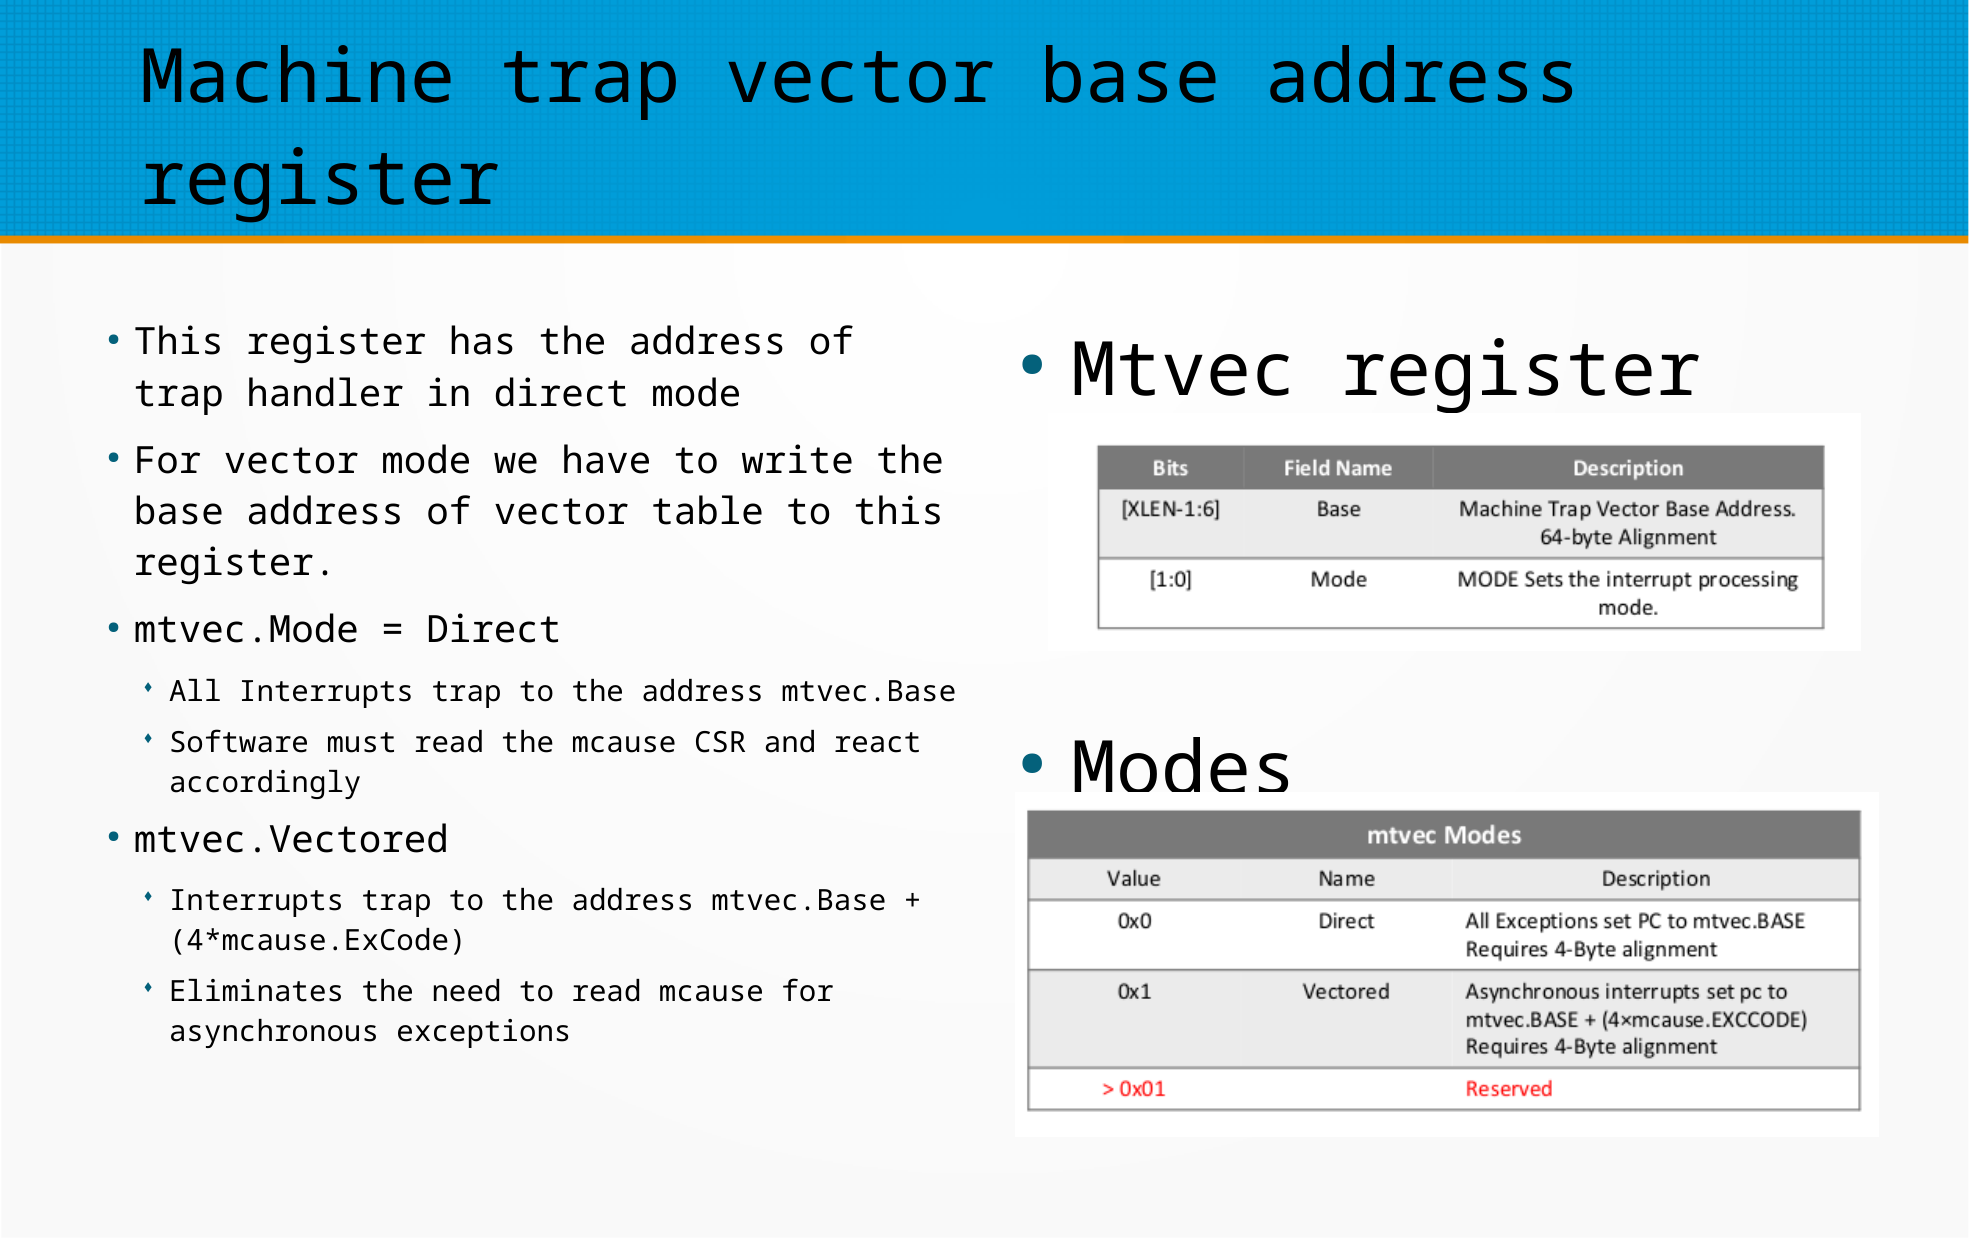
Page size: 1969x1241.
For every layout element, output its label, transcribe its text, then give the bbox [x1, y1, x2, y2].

list Modes [1001, 714, 1861, 1080]
picture [0, 236, 1969, 1241]
list This register has the address of trap handler in direct mode For vector mode we have to write the base address of vector table to this register. mtvec.Mode = Direct All Interrupts trap to the address mtvec.Base Software must read the mcause CSR and react accordingly mtvec.Vectored Interrupts trap to the address mtvec.Base + (4*mcause.ExCode) Eliminates the need to read mcause for asynchronous exceptions [98, 315, 958, 1081]
title Machine trap vector base address register [98, 19, 1870, 227]
list Mtvec register [1001, 315, 1861, 680]
